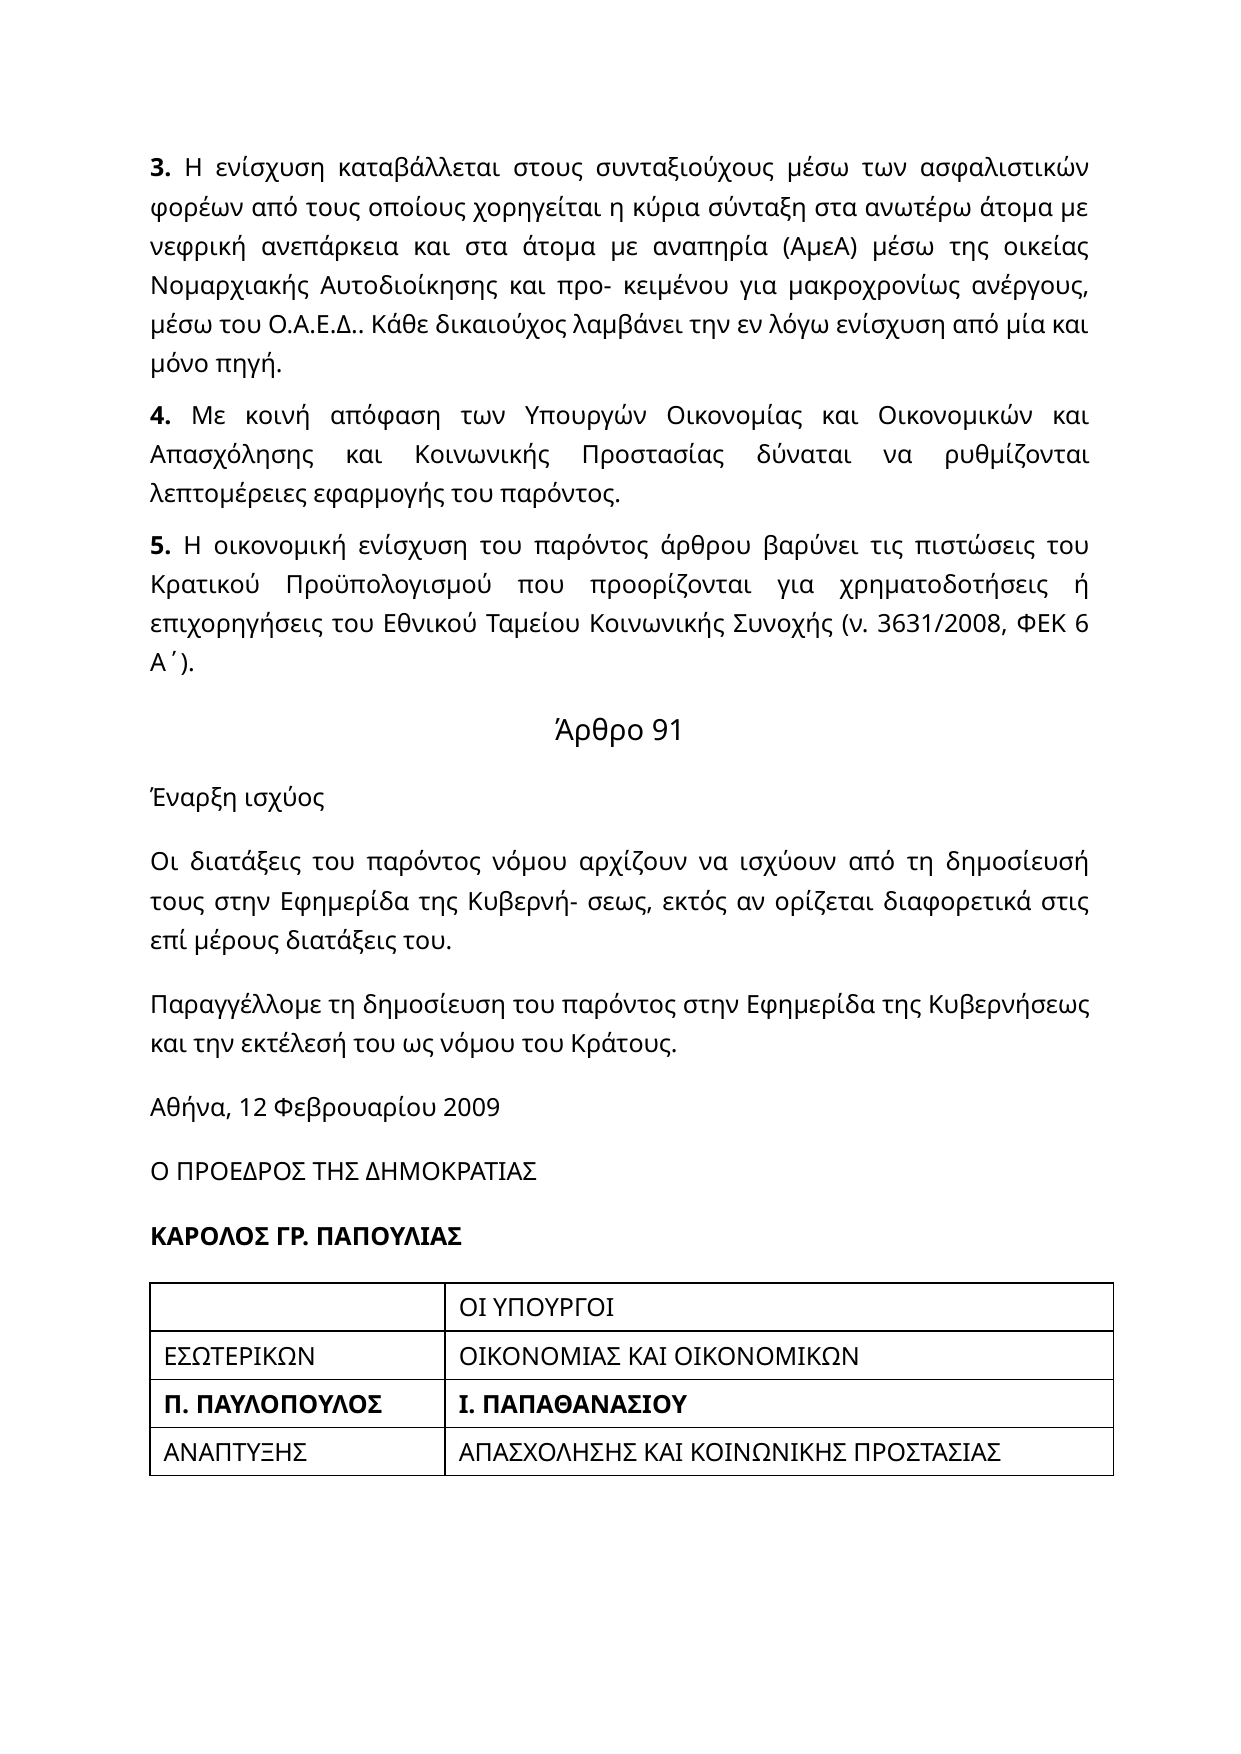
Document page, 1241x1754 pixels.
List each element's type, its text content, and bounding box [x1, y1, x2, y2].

table_header ΟΙ ΥΠΟΥΡΓΟΙ [446, 1284, 1113, 1330]
subtitle Άρθρο 91 [150, 709, 1090, 749]
table_cell Π. ΠΑΥΛΟΠΟΥΛΟΣ [151, 1380, 444, 1427]
text 5. Η οικονομική ενίσχυση του παρόντος άρθρου βαρύνει τις πιστώσεις του Κρατικού Προϋπολογισμού που προορίζονται για χρηματοδοτήσεις ή επιχορηγήσεις του Εθνικού Ταμείου Κοινωνικής Συνοχής (ν. 3631/2008, ΦΕΚ 6 Α΄). [150, 527, 1090, 679]
table_cell ΟΙΚΟΝΟΜΙΑΣ ΚΑΙ ΟΙΚΟΝΟΜΙΚΩΝ [446, 1332, 1113, 1378]
text 3. Η ενίσχυση καταβάλλεται στους συνταξιούχους μέσω των ασφαλιστικών φορέων από τους οποίους χορηγείται η κύρια σύνταξη στα ανωτέρω άτομα με νεφρική ανεπάρκεια και στα άτομα με αναπηρία (ΑμεΑ) μέσω της οικείας Νομαρχιακής Αυτοδιοίκησης και προ- κειμένου για μακροχρονίως ανέργους, μέσω του Ο.Α.Ε.Δ.. Κάθε δικαιούχος λαμβάνει την εν λόγω ενίσχυση από μία και μόνο πηγή. [150, 150, 1090, 380]
text 4. Με κοινή απόφαση των Υπουργών Οικονομίας και Οικονομικών και Απασχόλησης και Κοινωνικής Προστασίας δύναται να ρυθμίζονται λεπτομέρειες εφαρμογής του παρόντος. [150, 397, 1090, 510]
text Οι διατάξεις του παρόντος νόμου αρχίζουν να ισχύουν από τη δημοσίευσή τους στην Εφημερίδα της Κυβερνή- σεως, εκτός αν ορίζεται διαφορετικά στις επί μέρους διατάξεις του. [150, 844, 1090, 956]
table_cell ΕΣΩΤΕΡΙΚΩΝ [151, 1332, 444, 1378]
text Έναρξη ισχύος [150, 780, 1090, 814]
text ΚΑΡΟΛΟΣ ΓΡ. ΠΑΠΟΥΛΙΑΣ [150, 1218, 1090, 1252]
text Ο ΠΡΟΕΔΡΟΣ ΤΗΣ ΔΗΜΟΚΡΑΤΙΑΣ [150, 1154, 1090, 1188]
table_cell ΑΝΑΠΤΥΞΗΣ [151, 1428, 444, 1475]
text Αθήνα, 12 Φεβρουαρίου 2009 [150, 1090, 1090, 1124]
text Παραγγέλλομε τη δημοσίευση του παρόντος στην Εφημερίδα της Κυβερνήσεως και την εκτέλεσή του ως νόμου του Κράτους. [150, 986, 1090, 1060]
table_cell ΑΠΑΣΧΟΛΗΣΗΣ ΚΑΙ ΚΟΙΝΩΝΙΚΗΣ ΠΡΟΣΤΑΣΙΑΣ [446, 1428, 1113, 1475]
table_header [151, 1284, 444, 1330]
table_cell Ι. ΠΑΠΑΘΑΝΑΣΙΟΥ [446, 1380, 1113, 1427]
